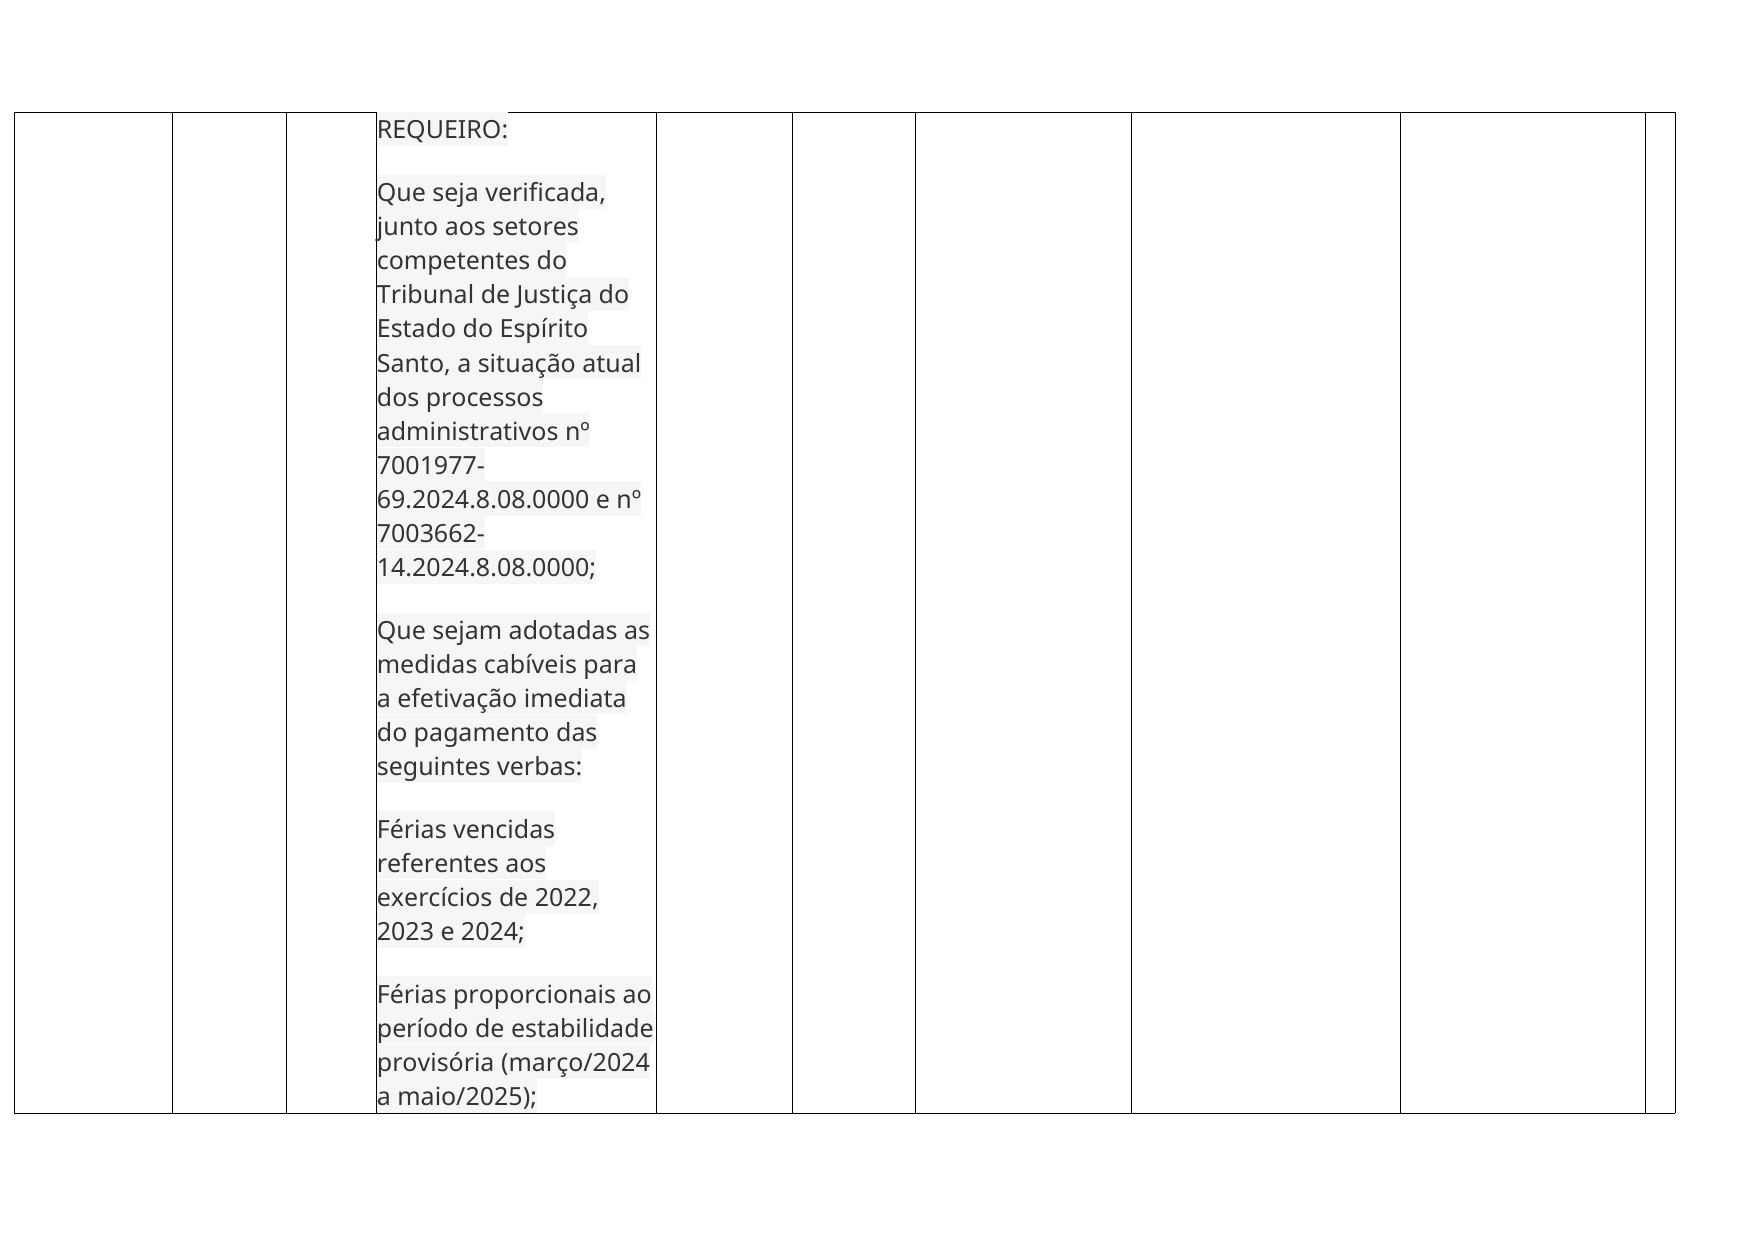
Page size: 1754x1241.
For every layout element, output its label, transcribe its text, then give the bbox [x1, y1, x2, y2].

table_cell [793, 113, 915, 1113]
table_cell [173, 113, 286, 1113]
table_cell REQUEIRO: Que seja verificada, junto aos setores competentes do Tribunal de Justiça do Estado do Espírito Santo, a situação atual dos processos administrativos nº 7001977-69.2024.8.08.0000 e nº 7003662-14.2024.8.08.0000; Que sejam adotadas as medidas cabíveis para a efetivação imediata do pagamento das seguintes verbas: Férias vencidas referentes aos exercícios de 2022, 2023 e 2024; Férias proporcionais ao período de estabilidade provisória (março/2024 a maio/2025); [377, 113, 656, 1113]
table_cell [657, 113, 792, 1113]
table_cell [1646, 113, 1675, 1113]
table_cell [1676, 112, 1745, 1113]
table_cell [1132, 113, 1400, 1113]
table_cell [1401, 113, 1645, 1113]
table_cell [287, 113, 376, 1113]
table_cell [15, 113, 172, 1113]
table_cell [916, 113, 1131, 1113]
